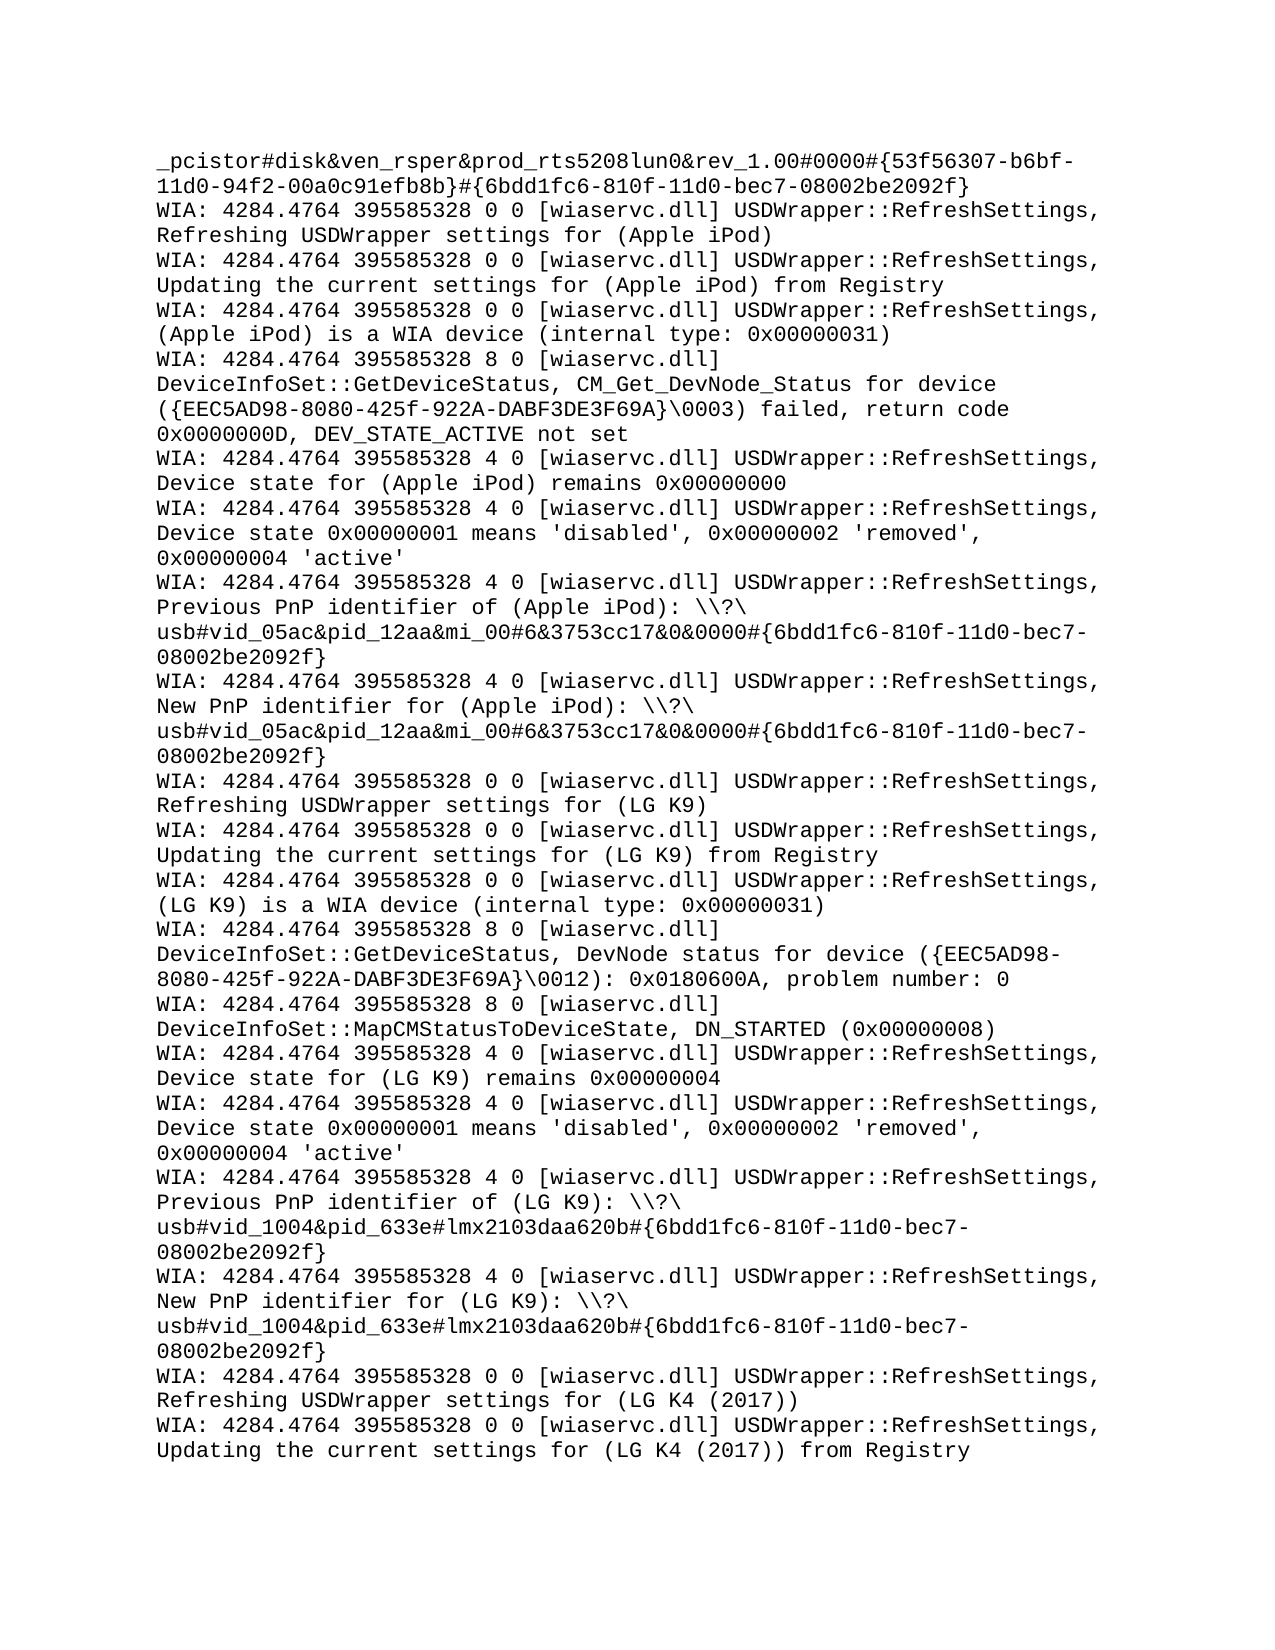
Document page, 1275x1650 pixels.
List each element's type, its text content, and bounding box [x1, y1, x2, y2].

text WIA: 4284.4764 395585328 4 0 [wiaservc.dll] USDWrapper::RefreshSettings, Device state for (Apple iPod) remains 0x00000000 [156, 447, 1118, 497]
text WIA: 4284.4764 395585328 4 0 [wiaservc.dll] USDWrapper::RefreshSettings, Previous PnP identifier of (LG K9): \\?\usb#vid_1004&pid_633e#lmx2103daa620b#{6bdd1fc6-810f-11d0-bec7-08002be2092f} [156, 1166, 1118, 1266]
text WIA: 4284.4764 395585328 0 0 [wiaservc.dll] USDWrapper::RefreshSettings, (LG K9) is a WIA device (internal type: 0x00000031) [156, 869, 1118, 918]
text WIA: 4284.4764 395585328 4 0 [wiaservc.dll] USDWrapper::RefreshSettings, New PnP identifier for (Apple iPod): \\?\usb#vid_05ac&pid_12aa&mi_00#6&3753cc17&0&0000#{6bdd1fc6-810f-11d0-bec7-08002be2092f} [156, 671, 1118, 770]
text WIA: 4284.4764 395585328 4 0 [wiaservc.dll] USDWrapper::RefreshSettings, Device state 0x00000001 means 'disabled', 0x00000002 'removed', 0x00000004 'active' [156, 497, 1118, 571]
text WIA: 4284.4764 395585328 0 0 [wiaservc.dll] USDWrapper::RefreshSettings, (Apple iPod) is a WIA device (internal type: 0x00000031) [156, 299, 1118, 348]
text WIA: 4284.4764 395585328 8 0 [wiaservc.dll] DeviceInfoSet::GetDeviceStatus, CM_Get_DevNode_Status for device ({EEC5AD98-8080-425f-922A-DABF3DE3F69A}\0003) failed, return code 0x0000000D, DEV_STATE_ACTIVE not set [156, 348, 1118, 447]
text WIA: 4284.4764 395585328 8 0 [wiaservc.dll] DeviceInfoSet::MapCMStatusToDeviceState, DN_STARTED (0x00000008) [156, 993, 1118, 1042]
text _pcistor#disk&ven_rsper&prod_rts5208lun0&rev_1.00#0000#{53f56307-b6bf-11d0-94f2-00a0c91efb8b}#{6bdd1fc6-810f-11d0-bec7-08002be2092f} [156, 150, 1118, 199]
text WIA: 4284.4764 395585328 0 0 [wiaservc.dll] USDWrapper::RefreshSettings, Updating the current settings for (LG K9) from Registry [156, 819, 1118, 869]
text WIA: 4284.4764 395585328 0 0 [wiaservc.dll] USDWrapper::RefreshSettings, Updating the current settings for (Apple iPod) from Registry [156, 249, 1118, 299]
text WIA: 4284.4764 395585328 0 0 [wiaservc.dll] USDWrapper::RefreshSettings, Refreshing USDWrapper settings for (Apple iPod) [156, 199, 1118, 249]
text WIA: 4284.4764 395585328 0 0 [wiaservc.dll] USDWrapper::RefreshSettings, Refreshing USDWrapper settings for (LG K9) [156, 770, 1118, 819]
text WIA: 4284.4764 395585328 4 0 [wiaservc.dll] USDWrapper::RefreshSettings, New PnP identifier for (LG K9): \\?\usb#vid_1004&pid_633e#lmx2103daa620b#{6bdd1fc6-810f-11d0-bec7-08002be2092f} [156, 1266, 1118, 1365]
text WIA: 4284.4764 395585328 8 0 [wiaservc.dll] DeviceInfoSet::GetDeviceStatus, DevNode status for device ({EEC5AD98-8080-425f-922A-DABF3DE3F69A}\0012): 0x0180600A, problem number: 0 [156, 918, 1118, 993]
text WIA: 4284.4764 395585328 4 0 [wiaservc.dll] USDWrapper::RefreshSettings, Previous PnP identifier of (Apple iPod): \\?\usb#vid_05ac&pid_12aa&mi_00#6&3753cc17&0&0000#{6bdd1fc6-810f-11d0-bec7-08002be2092f} [156, 571, 1118, 671]
text WIA: 4284.4764 395585328 0 0 [wiaservc.dll] USDWrapper::RefreshSettings, Refreshing USDWrapper settings for (LG K4 (2017)) [156, 1365, 1118, 1414]
text WIA: 4284.4764 395585328 4 0 [wiaservc.dll] USDWrapper::RefreshSettings, Device state for (LG K9) remains 0x00000004 [156, 1042, 1118, 1092]
text WIA: 4284.4764 395585328 4 0 [wiaservc.dll] USDWrapper::RefreshSettings, Device state 0x00000001 means 'disabled', 0x00000002 'removed', 0x00000004 'active' [156, 1092, 1118, 1166]
text WIA: 4284.4764 395585328 0 0 [wiaservc.dll] USDWrapper::RefreshSettings, Updating the current settings for (LG K4 (2017)) from Registry [156, 1414, 1118, 1464]
